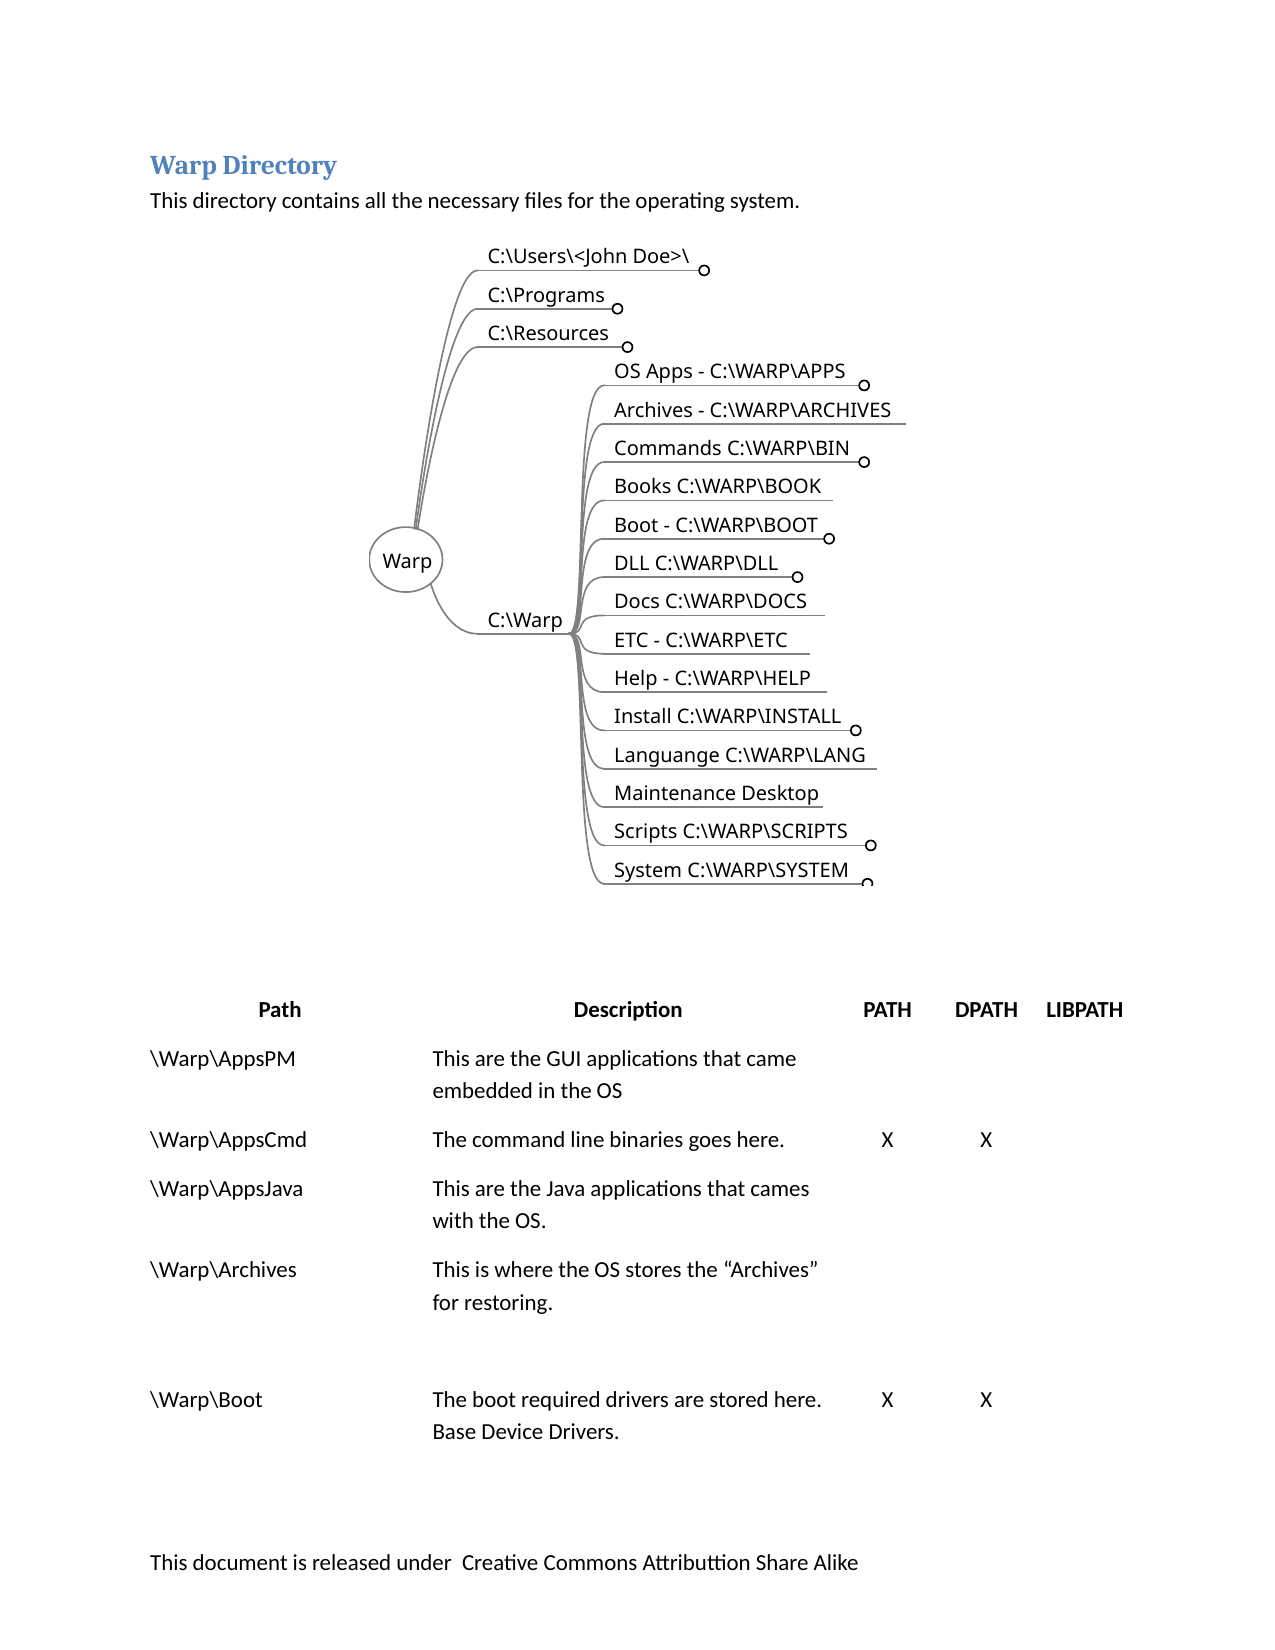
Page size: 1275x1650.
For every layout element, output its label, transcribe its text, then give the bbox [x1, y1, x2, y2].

table_cell The boot required drivers are stored here. Base Device Drivers. [421, 1385, 835, 1466]
table_cell X [940, 1385, 1033, 1466]
table_cell [1033, 1255, 1136, 1336]
table_cell [1033, 1126, 1136, 1174]
table_cell [940, 1045, 1033, 1126]
table_cell X [835, 1126, 939, 1174]
table_cell \Warp\AppsPM [139, 1045, 421, 1126]
subtitle Warp Directory [150, 150, 1125, 181]
table_cell \Warp\AppsCmd [139, 1126, 421, 1174]
table_header Description [421, 996, 835, 1044]
table_cell \Warp\AppsJava [139, 1174, 421, 1255]
table_cell [835, 1045, 939, 1126]
table_cell \Warp\Archives [139, 1255, 421, 1336]
table_cell [940, 1255, 1033, 1336]
table_cell \Warp\Boot [139, 1385, 421, 1466]
text This directory contains all the necessary files for the operating system. [150, 186, 1125, 214]
table_cell The command line binaries goes here. [421, 1126, 835, 1174]
table_header LIBPATH [1033, 996, 1136, 1044]
table_cell This are the Java applications that cames with the OS. [421, 1174, 835, 1255]
table_cell [1033, 1174, 1136, 1255]
table_cell [1033, 1336, 1136, 1385]
table_cell This are the GUI applications that came embedded in the OS [421, 1045, 835, 1126]
table_header Path [139, 996, 421, 1044]
table_cell [421, 1336, 835, 1385]
table_cell [835, 1174, 939, 1255]
table_header DPATH [940, 996, 1033, 1044]
table_cell [940, 1174, 1033, 1255]
table_cell [139, 1336, 421, 1385]
table_cell [835, 1255, 939, 1336]
table_cell X [940, 1126, 1033, 1174]
table_header PATH [835, 996, 939, 1044]
table_cell [835, 1336, 939, 1385]
table_cell [1033, 1385, 1136, 1466]
table_cell This is where the OS stores the “Archives” for restoring. [421, 1255, 835, 1336]
table_cell X [835, 1385, 939, 1466]
table_cell [1033, 1045, 1136, 1126]
table_cell [940, 1336, 1033, 1385]
